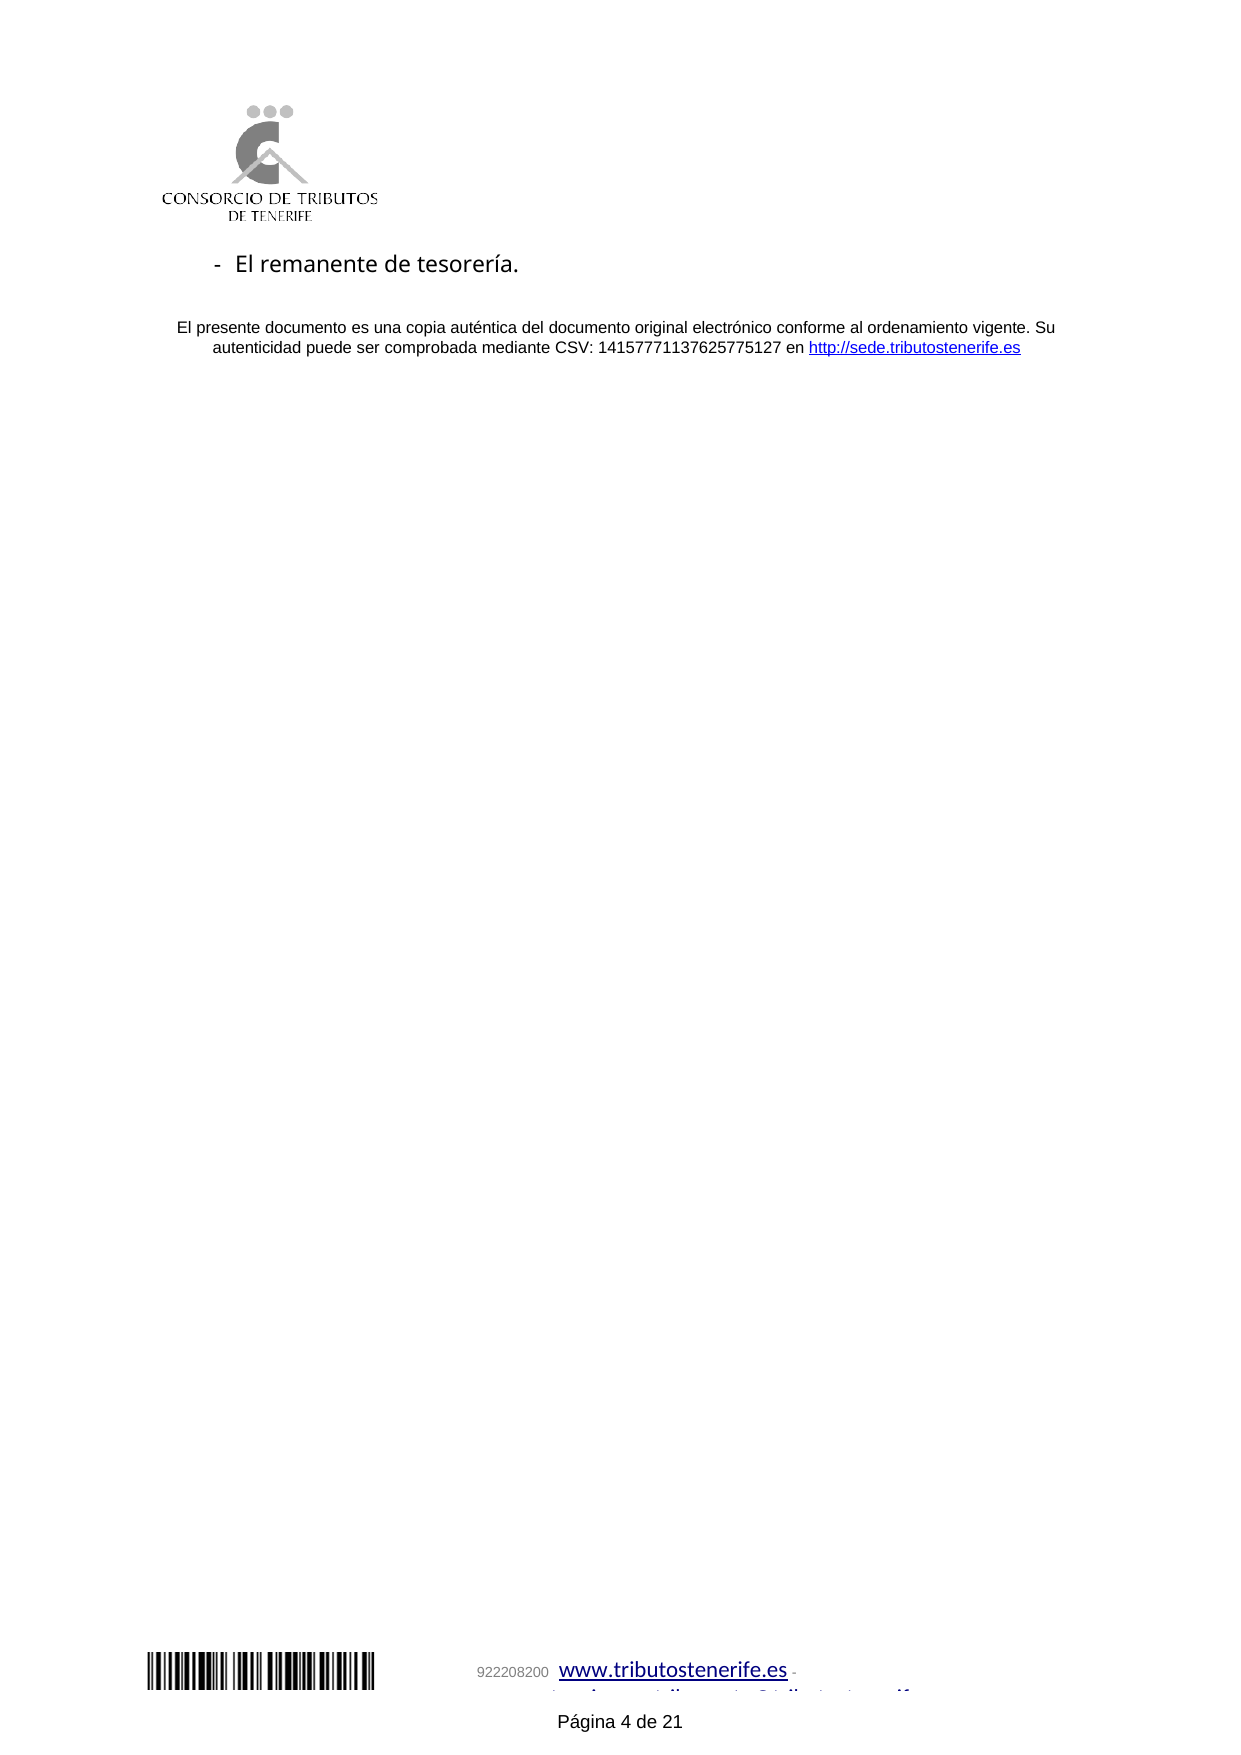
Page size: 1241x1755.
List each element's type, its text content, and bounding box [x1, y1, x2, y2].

text El presente documento es una copia auténtica del documento original electrónico conforme al ordenamiento vigente. Su autenticidad puede ser comprobada mediante CSV: 14157771137625775127 en http://sede.tributostenerife.es [177, 318, 1093, 357]
list El remanente de tesorería. [223, 248, 1105, 279]
